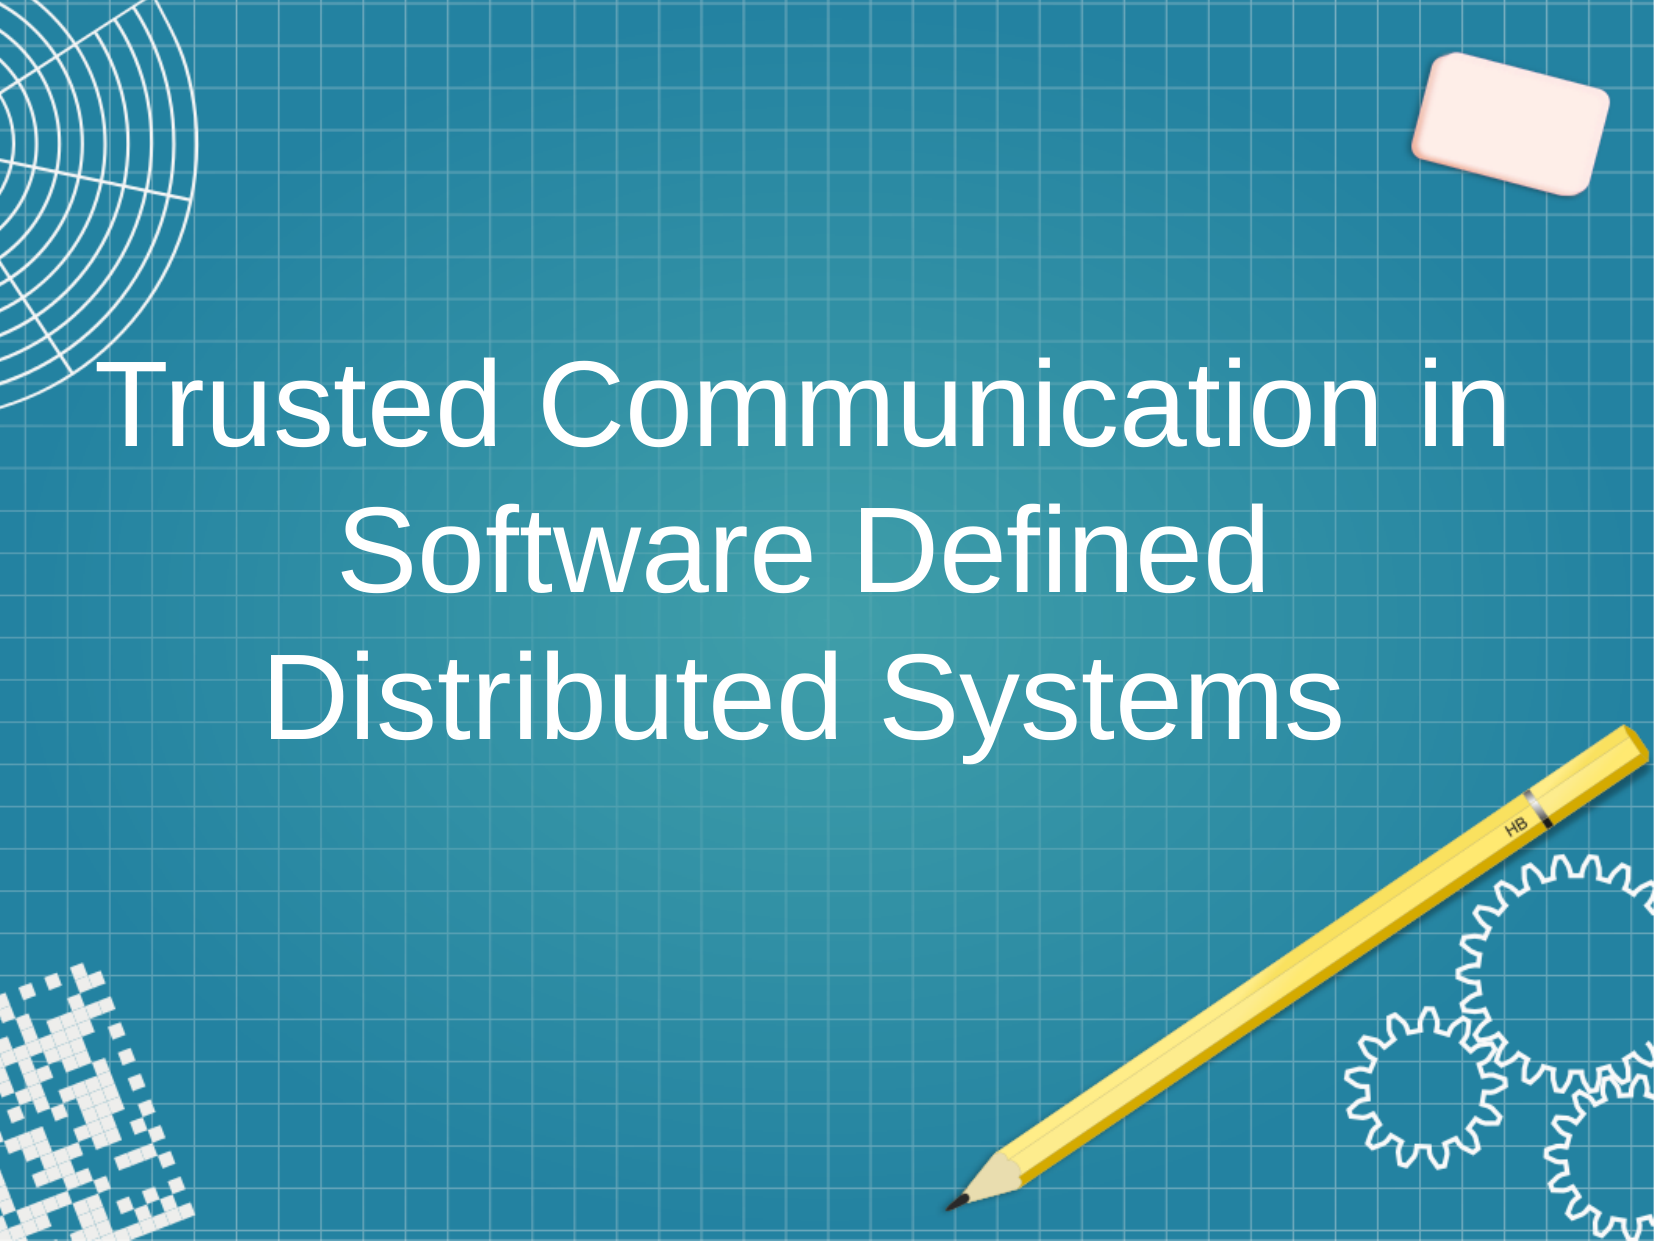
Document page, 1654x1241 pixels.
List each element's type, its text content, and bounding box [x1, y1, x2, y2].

picture [0, 0, 1654, 1241]
title Trusted Communication in Software Defined Distributed Systems [60, 259, 1549, 829]
subtitle [11, 765, 1426, 1036]
